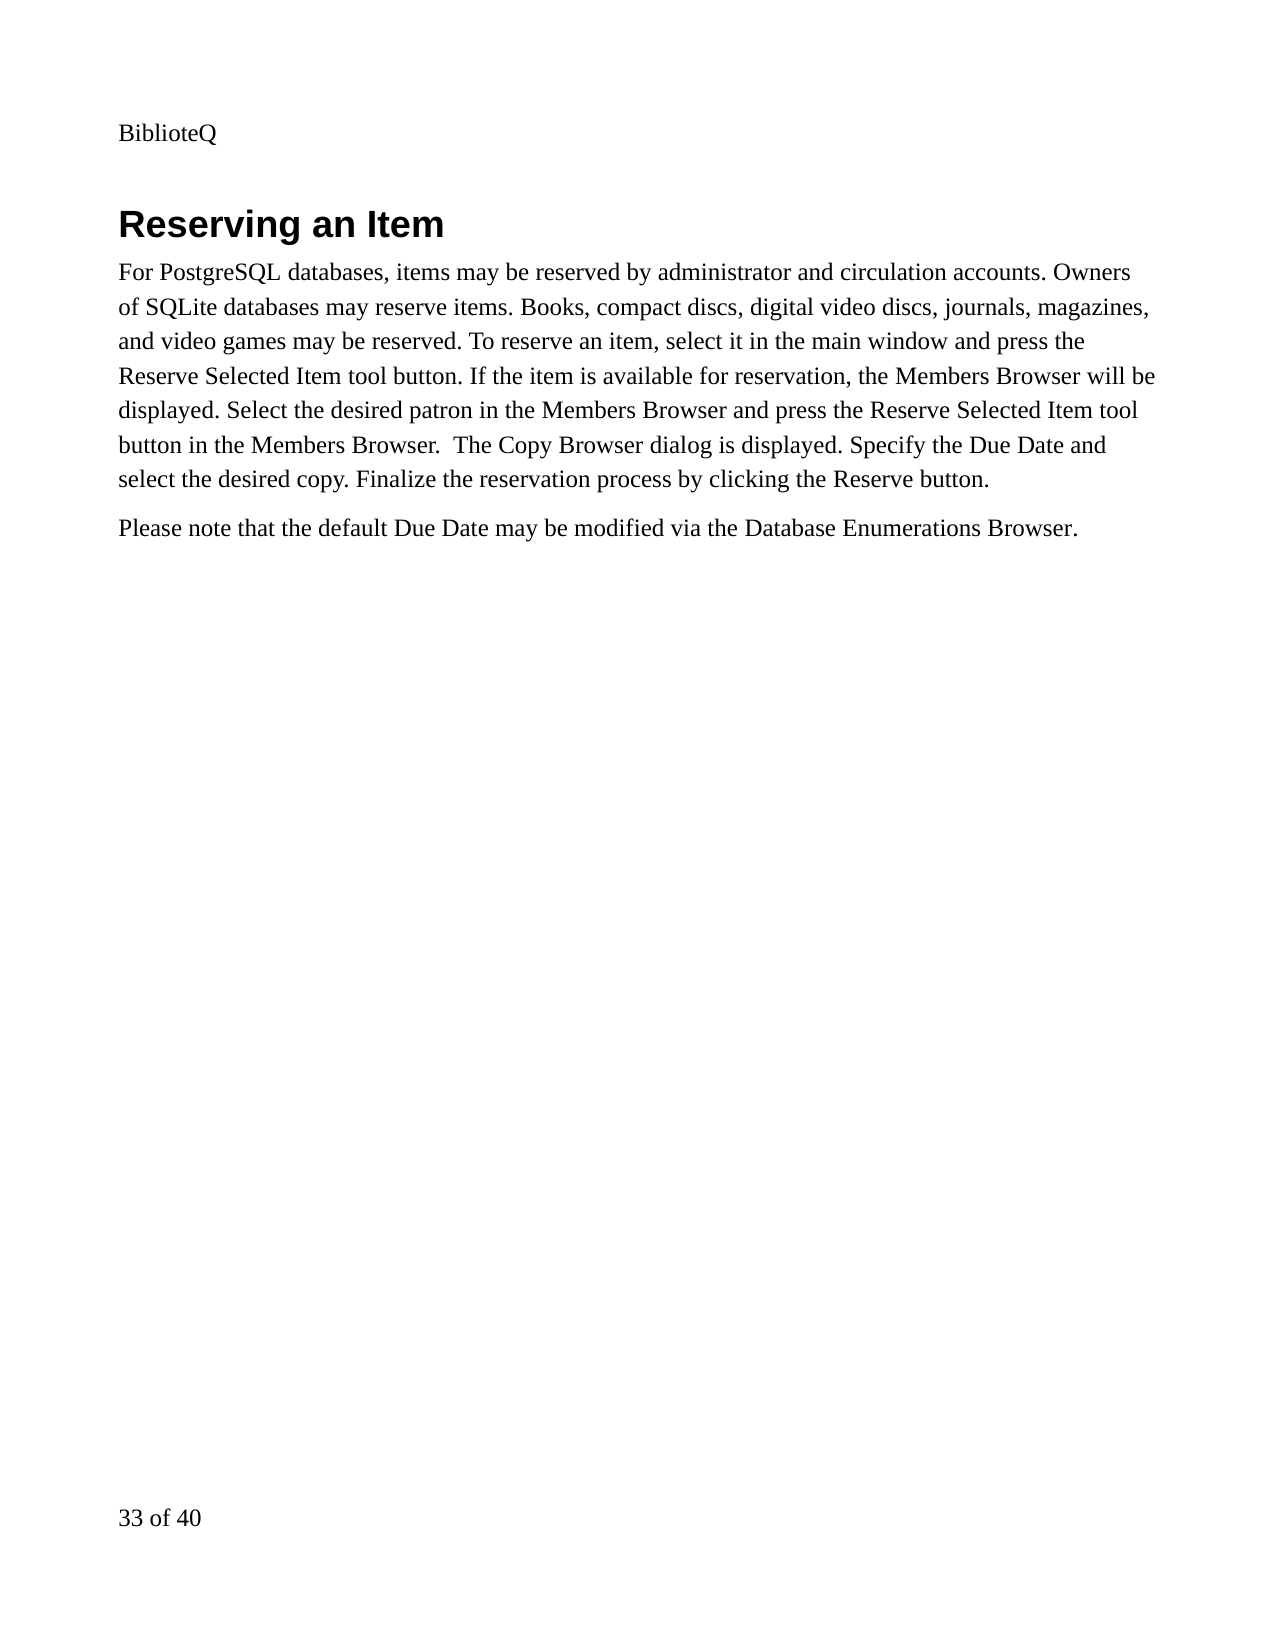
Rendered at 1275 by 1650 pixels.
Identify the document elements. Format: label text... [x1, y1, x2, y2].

text Please note that the default Due Date may be modified via the Database Enumerations Browser. [118, 513, 1157, 542]
subtitle Reserving an Item [118, 201, 1157, 245]
text For PostgreSQL databases, items may be reserved by administrator and circulation accounts. Owners of SQLite databases may reserve items. Books, compact discs, digital video discs, journals, magazines, and video games may be reserved. To reserve an item, select it in the main window and press the Reserve Selected Item tool button. If the item is available for reservation, the Members Browser will be displayed. Select the desired patron in the Members Browser and press the Reserve Selected Item tool button in the Members Browser. The Copy Browser dialog is displayed. Specify the Due Date and select the desired copy. Finalize the reservation process by clicking the Reserve button. [118, 257, 1157, 493]
